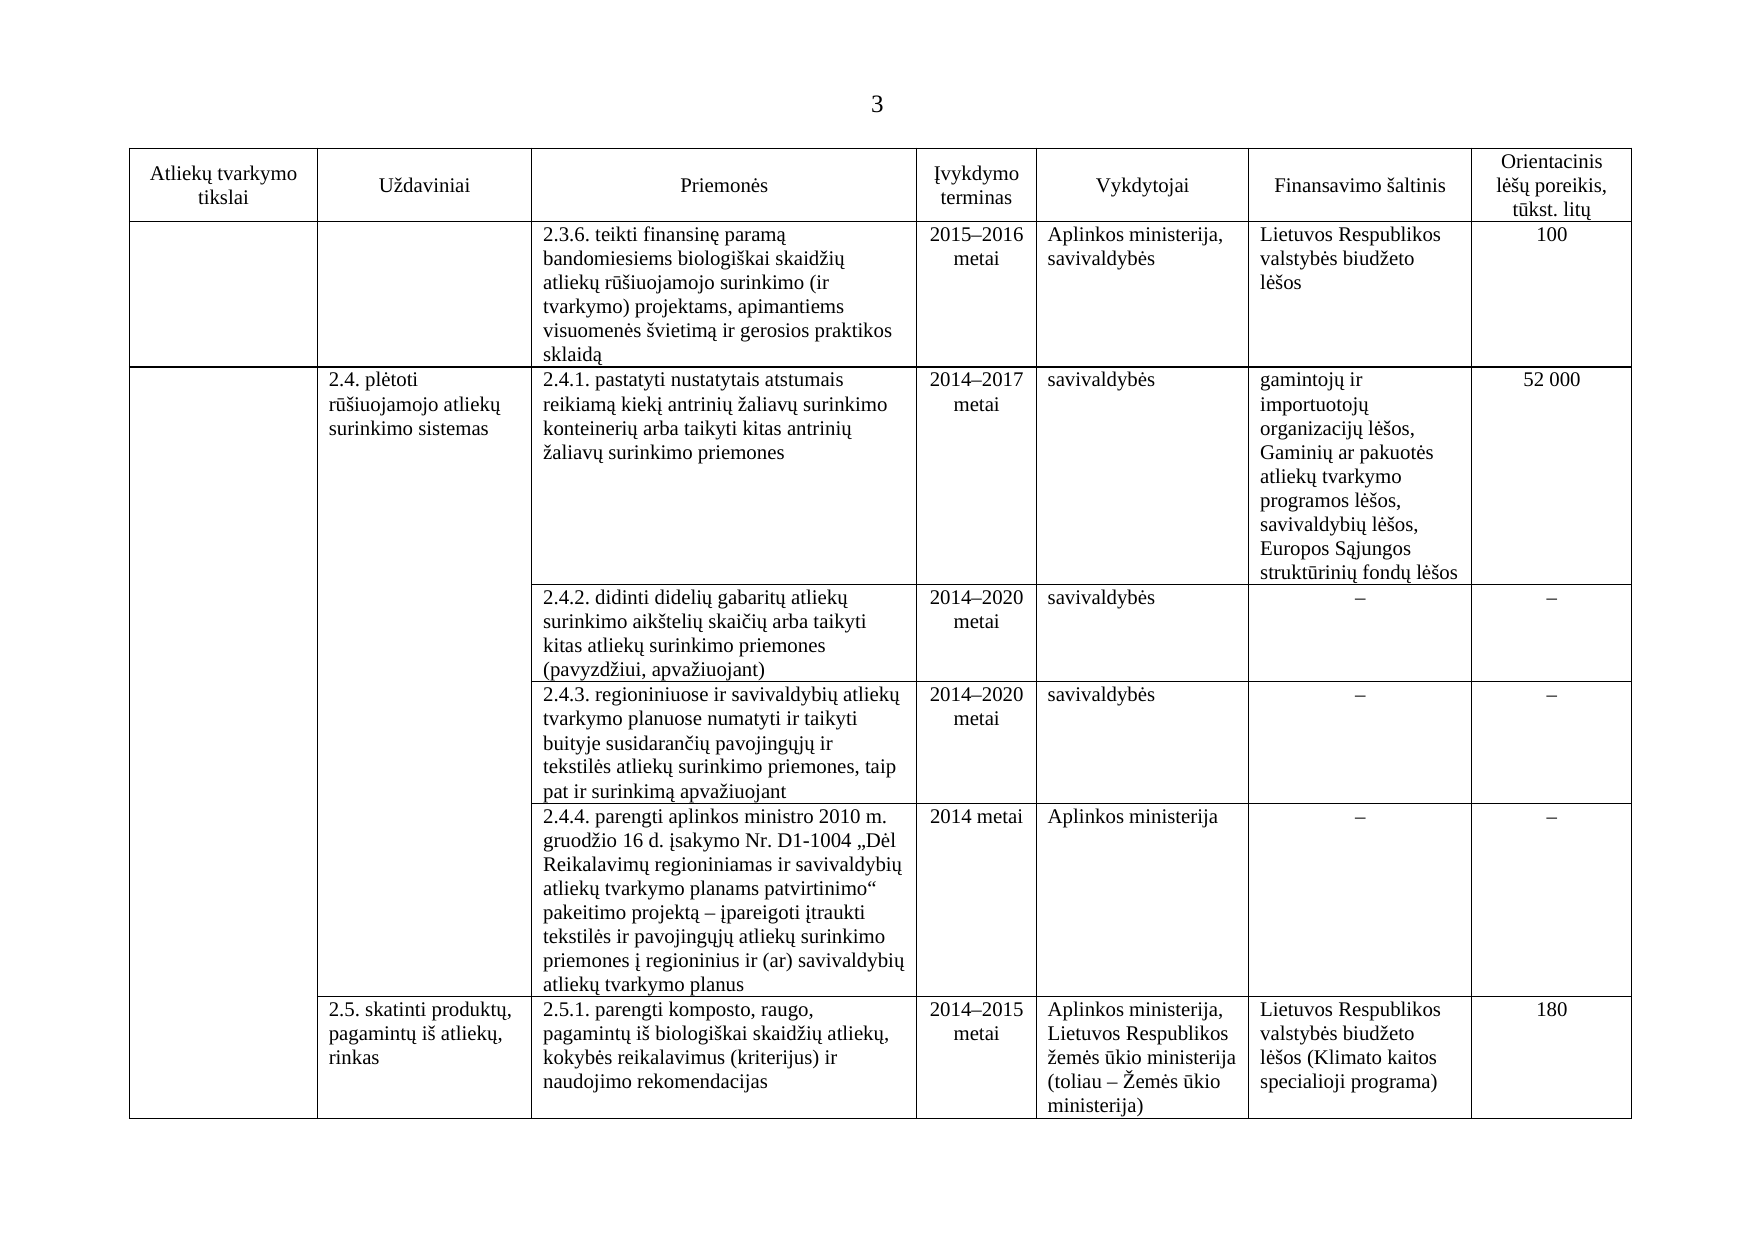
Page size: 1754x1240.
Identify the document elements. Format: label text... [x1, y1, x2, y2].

table_cell 2015–2016 metai [917, 222, 1036, 366]
table_cell 100 [1472, 222, 1631, 366]
table_header Finansavimo šaltinis [1249, 149, 1471, 221]
table_header Orientacinis lėšų poreikis, tūkst. litų [1472, 149, 1631, 221]
table_cell 2.4.4. parengti aplinkos ministro 2010 m. gruodžio 16 d. įsakymo Nr. D1-1004 „Dėl Reikalavimų regioniniamas ir savivaldybių atliekų tvarkymo planams patvirtinimo“ pakeitimo projektą – įpareigoti įtraukti tekstilės ir pavojingųjų atliekų surinkimo priemones į regioninius ir (ar) savivaldybių atliekų tvarkymo planus [532, 804, 916, 996]
table_cell savivaldybės [1037, 368, 1248, 584]
table_cell Lietuvos Respublikos valstybės biudžeto lėšos [1249, 222, 1471, 366]
table_cell – [1249, 682, 1471, 803]
table_cell Lietuvos Respublikos valstybės biudžeto lėšos (Klimato kaitos specialioji programa) [1249, 997, 1471, 1117]
table_cell savivaldybės [1037, 585, 1248, 681]
table_cell 2014–2017 metai [917, 368, 1036, 584]
table_cell 2.4.2. didinti didelių gabaritų atliekų surinkimo aikštelių skaičių arba taikyti kitas atliekų surinkimo priemones (pavyzdžiui, apvažiuojant) [532, 585, 916, 681]
table_cell 2.5.1. parengti komposto, raugo, pagamintų iš biologiškai skaidžių atliekų, kokybės reikalavimus (kriterijus) ir naudojimo rekomendacijas [532, 997, 916, 1117]
table_header Vykdytojai [1037, 149, 1248, 221]
table_cell – [1249, 585, 1471, 681]
table_cell gamintojų ir importuotojų organizacijų lėšos, Gaminių ar pakuotės atliekų tvarkymo programos lėšos, savivaldybių lėšos, Europos Sąjungos struktūrinių fondų lėšos [1249, 368, 1471, 584]
table_header Priemonės [532, 149, 916, 221]
table_cell 52 000 [1472, 368, 1631, 584]
table_cell [130, 222, 317, 366]
table_cell Aplinkos ministerija, Lietuvos Respublikos žemės ūkio ministerija (toliau – Žemės ūkio ministerija) [1037, 997, 1248, 1117]
table_cell 2.4.1. pastatyti nustatytais atstumais reikiamą kiekį antrinių žaliavų surinkimo konteinerių arba taikyti kitas antrinių žaliavų surinkimo priemones [532, 368, 916, 584]
table_cell 2014 metai [917, 804, 1036, 996]
table_cell – [1472, 585, 1631, 681]
table_header Atliekų tvarkymo tikslai [130, 149, 317, 221]
table_cell – [1249, 804, 1471, 996]
table_cell [318, 222, 531, 366]
table_header Įvykdymo terminas [917, 149, 1036, 221]
table_cell 2014–2020 metai [917, 682, 1036, 803]
table_cell 2.4.3. regioniniuose ir savivaldybių atliekų tvarkymo planuose numatyti ir taikyti buityje susidarančių pavojingųjų ir tekstilės atliekų surinkimo priemones, taip pat ir surinkimą apvažiuojant [532, 682, 916, 803]
table_cell 2.3.6. teikti finansinę paramą bandomiesiems biologiškai skaidžių atliekų rūšiuojamojo surinkimo (ir tvarkymo) projektams, apimantiems visuomenės švietimą ir gerosios praktikos sklaidą [532, 222, 916, 366]
table_cell – [1472, 804, 1631, 996]
table_cell 2.5. skatinti produktų, pagamintų iš atliekų, rinkas [318, 997, 531, 1117]
table_cell 180 [1472, 997, 1631, 1117]
table_cell 2014–2020 metai [917, 585, 1036, 681]
table_cell Aplinkos ministerija [1037, 804, 1248, 996]
table_cell savivaldybės [1037, 682, 1248, 803]
table_cell – [1472, 682, 1631, 803]
table_cell 2014–2015 metai [917, 997, 1036, 1117]
table_cell 2.4. plėtoti rūšiuojamojo atliekų surinkimo sistemas [318, 368, 531, 996]
table_cell [130, 368, 317, 1117]
table_header Uždaviniai [318, 149, 531, 221]
table_cell Aplinkos ministerija, savivaldybės [1037, 222, 1248, 366]
